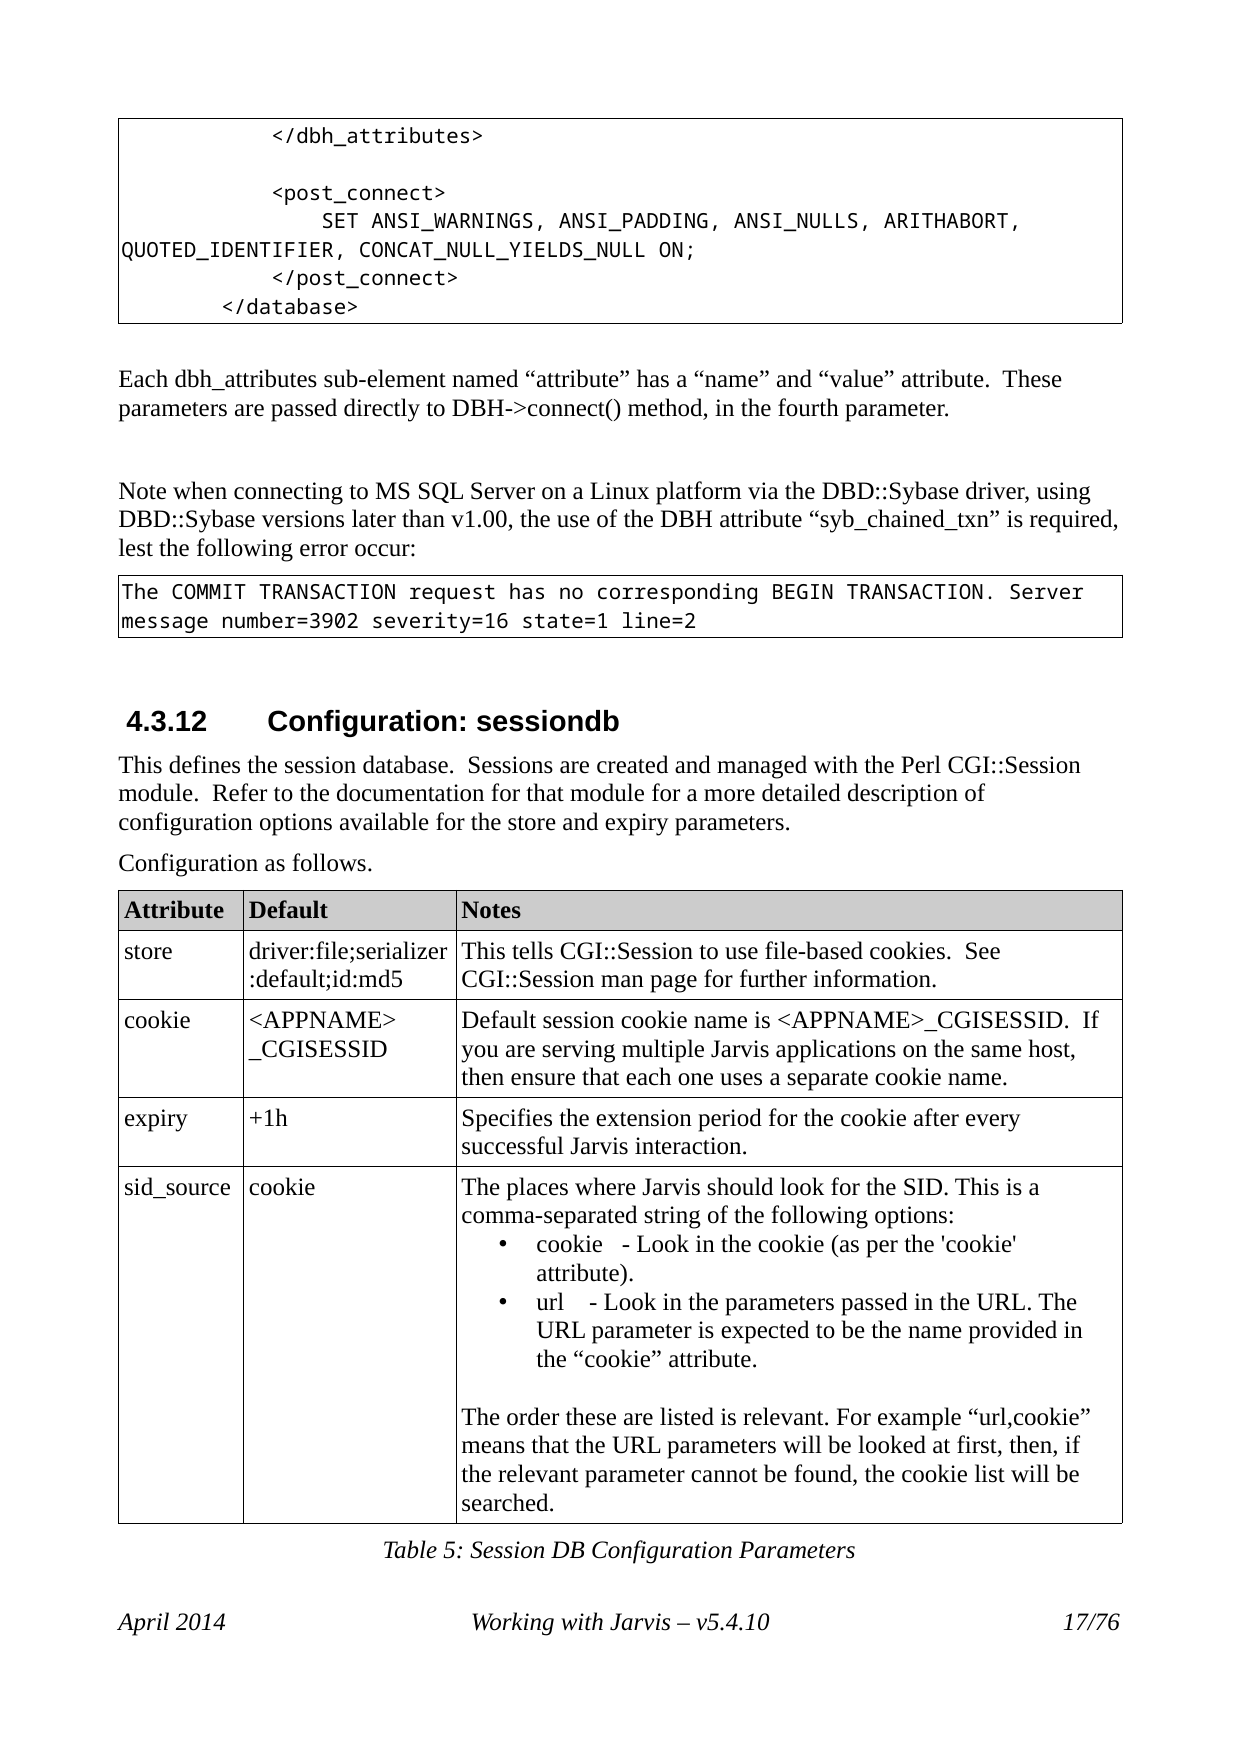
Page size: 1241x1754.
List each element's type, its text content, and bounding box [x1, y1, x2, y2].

text Note when connecting to MS SQL Server on a Linux platform via the DBD::Sybase driver, using DBD::Sybase versions later than v1.00, the use of the DBH attribute “syb_chained_txn” is required, lest the following error occur: [118, 476, 1122, 562]
table_cell The places where Jarvis should look for the SID. This is a comma-separated string of the following options: cookie - Look in the cookie (as per the 'cookie' attribute). url - Look in the parameters passed in the URL. The URL parameter is expected to be the name provided in the “cookie” attribute. The order these are listed is relevant. For example “url,cookie” means that the URL parameters will be looked at first, then, if the relevant parameter cannot be found, the cookie list will be searched. [457, 1167, 1122, 1522]
table_header Default [244, 891, 456, 930]
table_header Notes [457, 891, 1122, 930]
text SET ANSI_WARNINGS, ANSI_PADDING, ANSI_NULLS, ARITHABORT, QUOTED_IDENTIFIER, CONCAT_NULL_YIELDS_NULL ON; [119, 203, 1122, 260]
table_cell expiry [119, 1098, 243, 1166]
table_cell This tells CGI::Session to use file-based cookies. See CGI::Session man page for further information. [457, 931, 1122, 999]
table_cell cookie [244, 1167, 456, 1522]
table_header Attribute [119, 891, 243, 930]
table_cell cookie [119, 1000, 243, 1097]
text Table 5: Session DB Configuration Parameters [118, 1535, 1122, 1564]
text </dbh_attributes> [119, 119, 1122, 149]
table_cell store [119, 931, 243, 999]
table_cell <APPNAME> _CGISESSID [244, 1000, 456, 1097]
text <post_connect> [119, 175, 1122, 203]
text The COMMIT TRANSACTION request has no corresponding BEGIN TRANSACTION. Server message number=3902 severity=16 state=1 line=2 [119, 576, 1122, 637]
table_cell Default session cookie name is <APPNAME>_CGISESSID. If you are serving multiple Jarvis applications on the same host, then ensure that each one uses a separate cookie name. [457, 1000, 1122, 1097]
subtitle Configuration: sessiondb [118, 704, 1122, 737]
text </database> [119, 289, 1122, 323]
table_cell Specifies the extension period for the cookie after every successful Jarvis interaction. [457, 1098, 1122, 1166]
table_cell driver:file;serializer :default;id:md5 [244, 931, 456, 999]
text Each dbh_attributes sub-element named “attribute” has a “name” and “value” attribute. These parameters are passed directly to DBH->connect() method, in the fourth parameter. [118, 364, 1122, 422]
table_cell +1h [244, 1098, 456, 1166]
table_cell sid_source [119, 1167, 243, 1522]
text This defines the session database. Sessions are created and managed with the Perl CGI::Session module. Refer to the documentation for that module for a more detailed description of configuration options available for the store and expiry parameters. [118, 750, 1122, 836]
text </post_connect> [119, 260, 1122, 289]
text Configuration as follows. [118, 848, 1122, 877]
